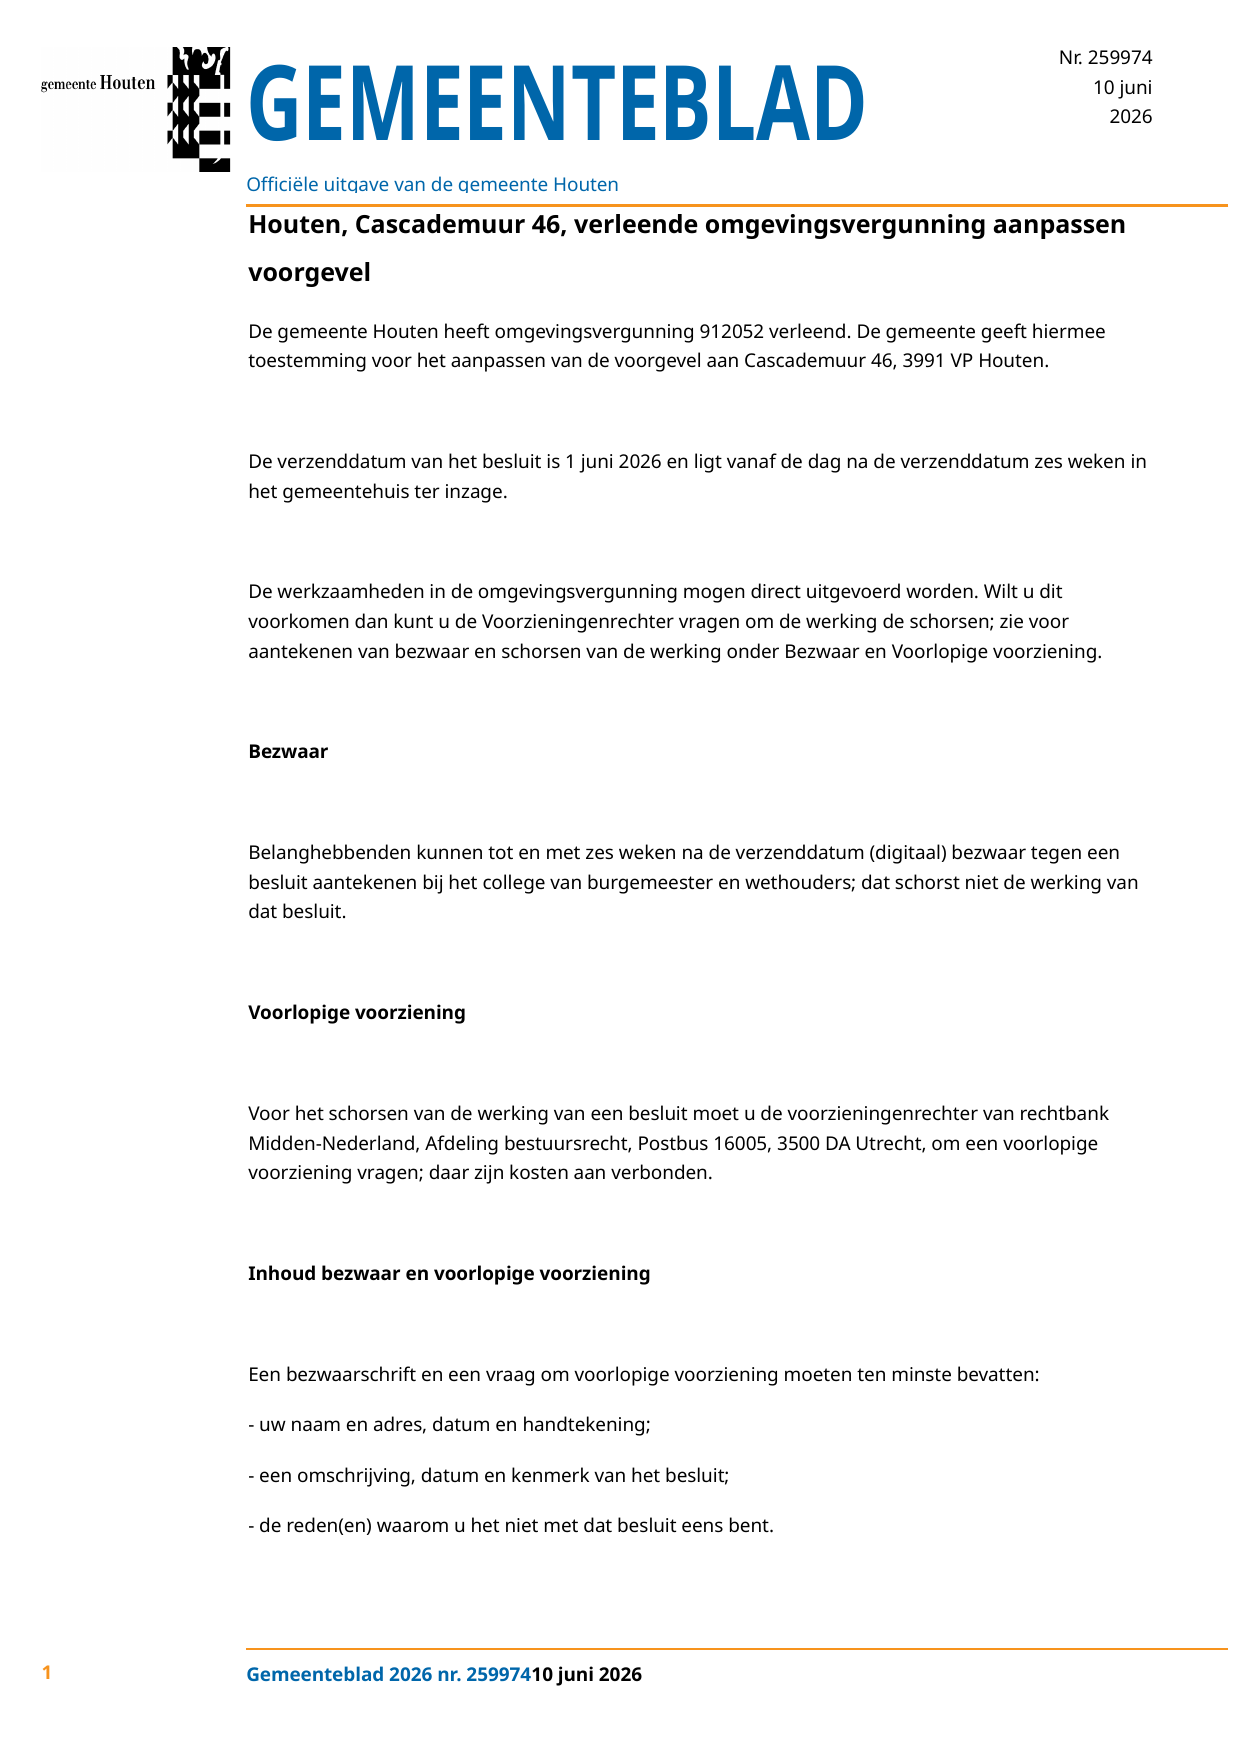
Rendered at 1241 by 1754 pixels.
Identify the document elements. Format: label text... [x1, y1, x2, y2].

text Een bezwaarschrift en een vraag om voorlopige voorziening moeten ten minste bevatten: [248, 1361, 1152, 1387]
text - een omschrijving, datum en kenmerk van het besluit; [248, 1462, 1152, 1488]
text De verzenddatum van het besluit is 1 juni 2026 en ligt vanaf de dag na de verzenddatum zes weken in het gemeentehuis ter inzage. [248, 448, 1152, 504]
picture [41, 47, 231, 172]
text Voor het schorsen van de werking van een besluit moet u de voorzieningenrechter van rechtbank Midden-Nederland, Afdeling bestuursrecht, Postbus 16005, 3500 DA Utrecht, om een voorlopige voorziening vragen; daar zijn kosten aan verbonden. [248, 1100, 1152, 1185]
text Voorlopige voorziening [248, 999, 1152, 1025]
text Houten, Cascademuur 46, verleende omgevingsvergunning aanpassen voorgevel [248, 207, 1152, 288]
text Bezwaar [248, 739, 1152, 764]
text - de reden(en) waarom u het niet met dat besluit eens bent. [248, 1512, 1152, 1538]
text De werkzaamheden in de omgevingsvergunning mogen direct uitgevoerd worden. Wilt u dit voorkomen dan kunt u de Voorzieningenrechter vragen om de werking de schorsen; zie voor aantekenen van bezwaar en schorsen van de werking onder Bezwaar en Voorlopige voorziening. [248, 579, 1152, 664]
text De gemeente Houten heeft omgevingsvergunning 912052 verleend. De gemeente geeft hiermee toestemming voor het aanpassen van de voorgevel aan Cascademuur 46, 3991 VP Houten. [248, 318, 1152, 373]
text - uw naam en adres, datum en handtekening; [248, 1412, 1152, 1437]
text Inhoud bezwaar en voorlopige voorziening [248, 1260, 1152, 1286]
text Belanghebbenden kunnen tot en met zes weken na de verzenddatum (digitaal) bezwaar tegen een besluit aantekenen bij het college van burgemeester en wethouders; dat schorst niet de werking van dat besluit. [248, 839, 1152, 924]
